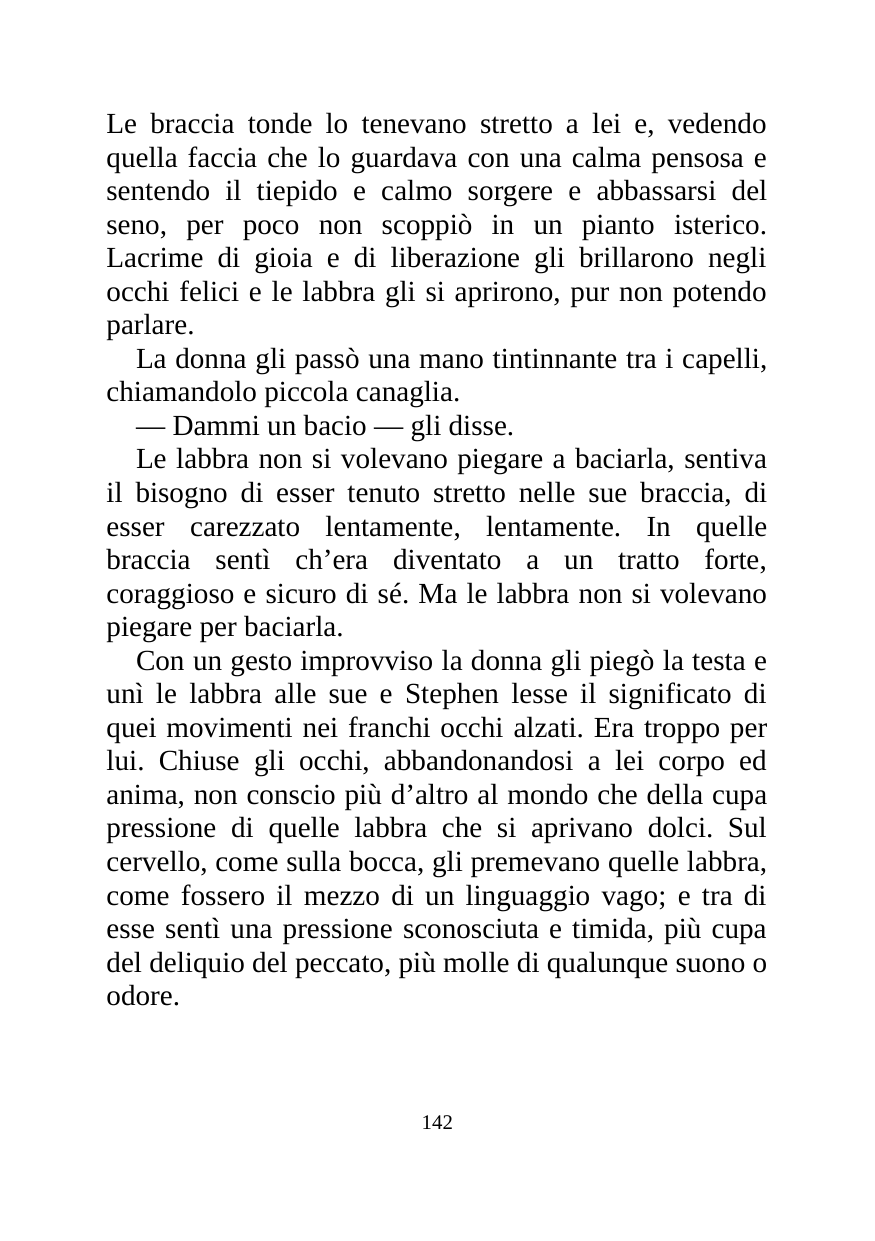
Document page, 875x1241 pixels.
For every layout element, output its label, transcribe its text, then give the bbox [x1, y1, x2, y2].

text Con un gesto improvviso la donna gli piegò la testa e unì le labbra alle sue e Stephen lesse il significato di quei movimenti nei franchi occhi alzati. Era troppo per lui. Chiuse gli occhi, abbandonandosi a lei corpo ed anima, non conscio più d’altro al mondo che della cupa pressione di quelle labbra che si aprivano dolci. Sul cervello, come sulla bocca, gli premevano quelle labbra, come fossero il mezzo di un linguaggio vago; e tra di esse sentì una pressione sconosciuta e timida, più cupa del deliquio del peccato, più molle di qualunque suono o odore. [106, 643, 768, 1012]
text La donna gli passò una mano tintinnante tra i capelli, chiamandolo piccola canaglia. [106, 341, 768, 408]
text Le braccia tonde lo tenevano stretto a lei e, vedendo quella faccia che lo guardava con una calma pensosa e sentendo il tiepido e calmo sorgere e abbassarsi del seno, per poco non scoppiò in un pianto isterico. Lacrime di gioia e di liberazione gli brillarono negli occhi felici e le labbra gli si aprirono, pur non potendo parlare. [106, 106, 768, 341]
text Le labbra non si volevano piegare a baciarla, sentiva il bisogno di esser tenuto stretto nelle sue braccia, di esser carezzato lentamente, lentamente. In quelle braccia sentì ch’era diventato a un tratto forte, coraggioso e sicuro di sé. Ma le labbra non si volevano piegare per baciarla. [106, 442, 768, 643]
text — Dammi un bacio — gli disse. [106, 408, 768, 442]
